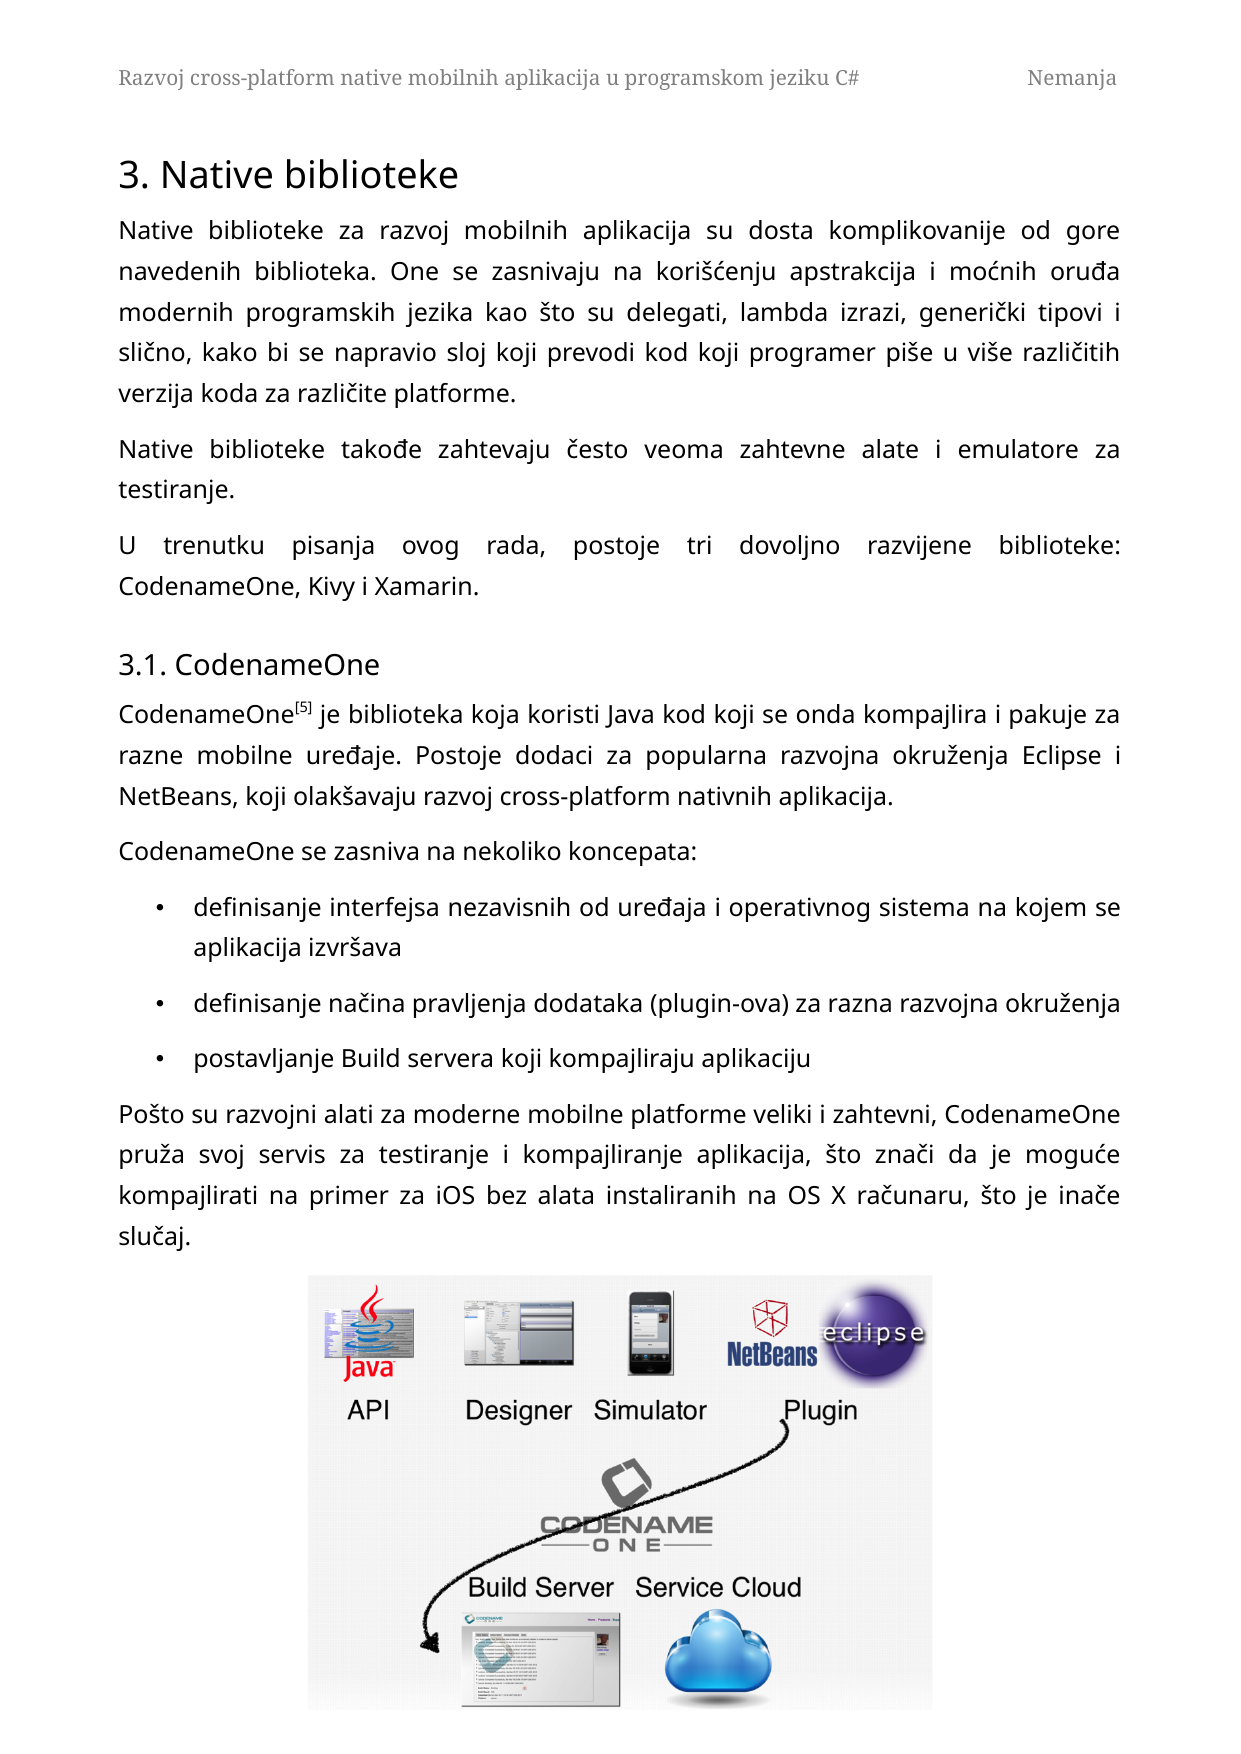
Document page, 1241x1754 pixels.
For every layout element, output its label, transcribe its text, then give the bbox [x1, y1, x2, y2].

list postavljanje Build servera koji kompajliraju aplikaciju [156, 1041, 1122, 1075]
text U trenutku pisanja ovog rada, postoje tri dovoljno razvijene biblioteke: CodenameOne, Kivy i Xamarin. [118, 527, 1122, 602]
text Native biblioteke za razvoj mobilnih aplikacija su dosta komplikovanije od gore navedenih biblioteka. One se zasnivaju na korišćenju apstrakcija i moćnih oruđa modernih programskih jezika kao što su delegati, lambda izrazi, generički tipovi i slično, kako bi se napravio sloj koji prevodi kod koji programer piše u više različitih verzija koda za različite platforme. [118, 212, 1122, 410]
picture [307, 1275, 933, 1710]
list definisanje interfejsa nezavisnih od uređaja i operativnog sistema na kojem se aplikacija izvršava [156, 889, 1122, 964]
text Pošto su razvojni alati za moderne mobilne platforme veliki i zahtevni, CodenameOne pruža svoj servis za testiranje i kompajliranje aplikacija, što znači da je moguće kompajlirati na primer za iOS bez alata instaliranih na OS X računaru, što je inače slučaj. [118, 1096, 1122, 1253]
text CodenameOne se zasniva na nekoliko koncepata: [118, 834, 1122, 868]
text Native biblioteke takođe zahtevaju često veoma zahtevne alate i emulatore za testiranje. [118, 431, 1122, 506]
list definisanje načina pravljenja dodataka (plugin-ova) za razna razvojna okruženja [156, 986, 1122, 1019]
text CodenameOne[5] je biblioteka koja koristi Java kod koji se onda kompajlira i pakuje za razne mobilne uređaje. Postoje dodaci za popularna razvojna okruženja Eclipse i NetBeans, koji olakšavaju razvoj cross-platform nativnih aplikacija. [118, 697, 1122, 812]
subtitle 3.1. CodenameOne [118, 644, 1122, 684]
subtitle 3. Native biblioteke [118, 148, 1122, 200]
